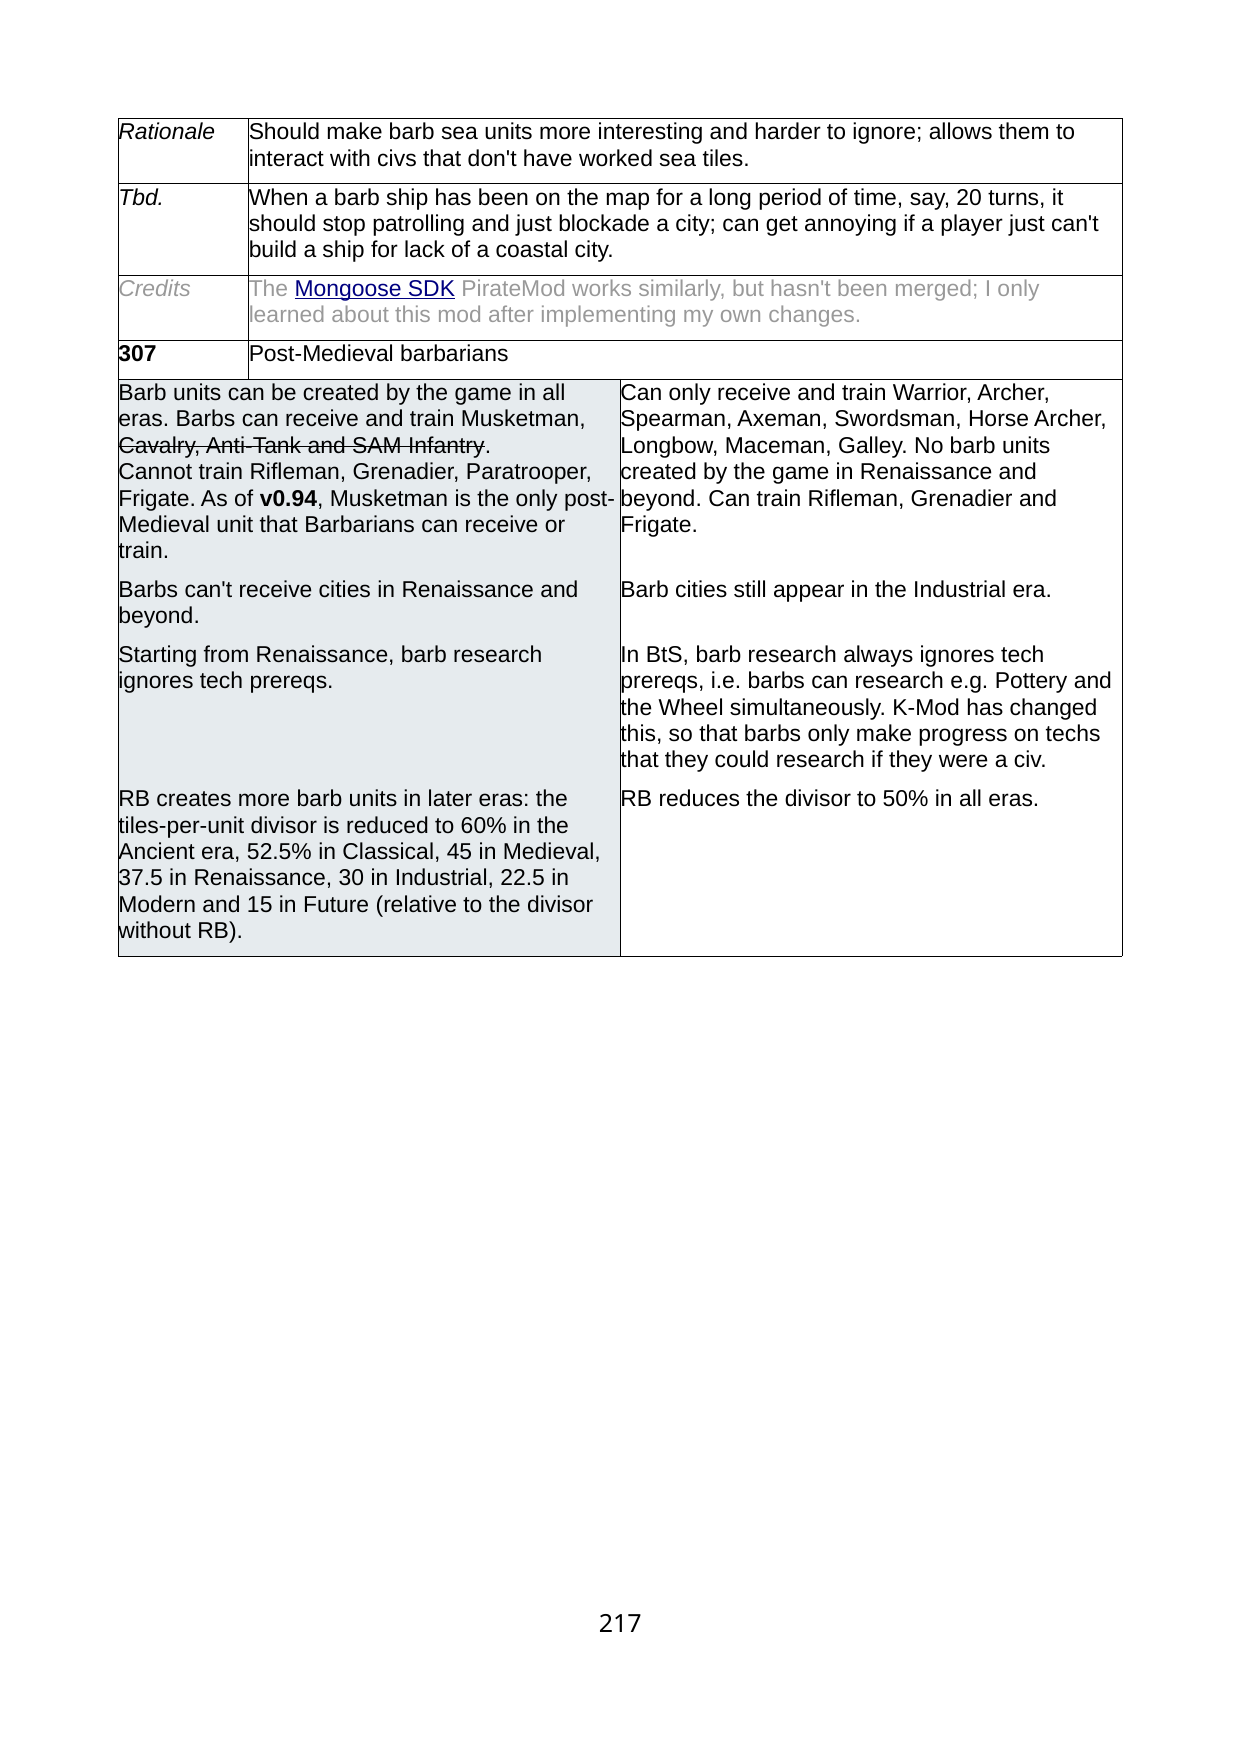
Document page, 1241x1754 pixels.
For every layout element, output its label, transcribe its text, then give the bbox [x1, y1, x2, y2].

table_cell Credits [119, 276, 248, 340]
table_cell Post-Medieval barbarians [249, 341, 1122, 379]
table_cell Should make barb sea units more interesting and harder to ignore; allows them to interact with civs that don't have worked sea tiles. [249, 119, 1122, 183]
table_cell Can only receive and train Warrior, Archer, Spearman, Axeman, Swordsman, Horse Archer, Longbow, Maceman, Galley. No barb units created by the game in Renaissance and beyond. Can train Rifleman, Grenadier and Frigate. Barb cities still appear in the Industrial era. In BtS, barb research always ignores tech prereqs, i.e. barbs can research e.g. Pottery and the Wheel simultaneously. K-Mod has changed this, so that barbs only make progress on techs that they could research if they were a civ. RB reduces the divisor to 50% in all eras. [621, 380, 1122, 956]
table_cell Rationale [119, 119, 248, 183]
table_cell 307 [119, 341, 248, 379]
table_cell The Mongoose SDK PirateMod works similarly, but hasn't been merged; I only learned about this mod after implementing my own changes. [249, 276, 1122, 340]
table_cell When a barb ship has been on the map for a long period of time, say, 20 turns, it should stop patrolling and just blockade a city; can get annoying if a player just can't build a ship for lack of a coastal city. [249, 184, 1122, 275]
table_cell Barb units can be created by the game in all eras. Barbs can receive and train Musketman, Cavalry, Anti-Tank and SAM Infantry. Cannot train Rifleman, Grenadier, Paratrooper, Frigate. As of v0.94, Musketman is the only post-Medieval unit that Barbarians can receive or train. Barbs can't receive cities in Renaissance and beyond. Starting from Renaissance, barb research ignores tech prereqs. RB creates more barb units in later eras: the tiles-per-unit divisor is reduced to 60% in the Ancient era, 52.5% in Classical, 45 in Medieval, 37.5 in Renaissance, 30 in Industrial, 22.5 in Modern and 15 in Future (relative to the divisor without RB). [119, 380, 620, 956]
table_cell Tbd. [119, 184, 248, 275]
